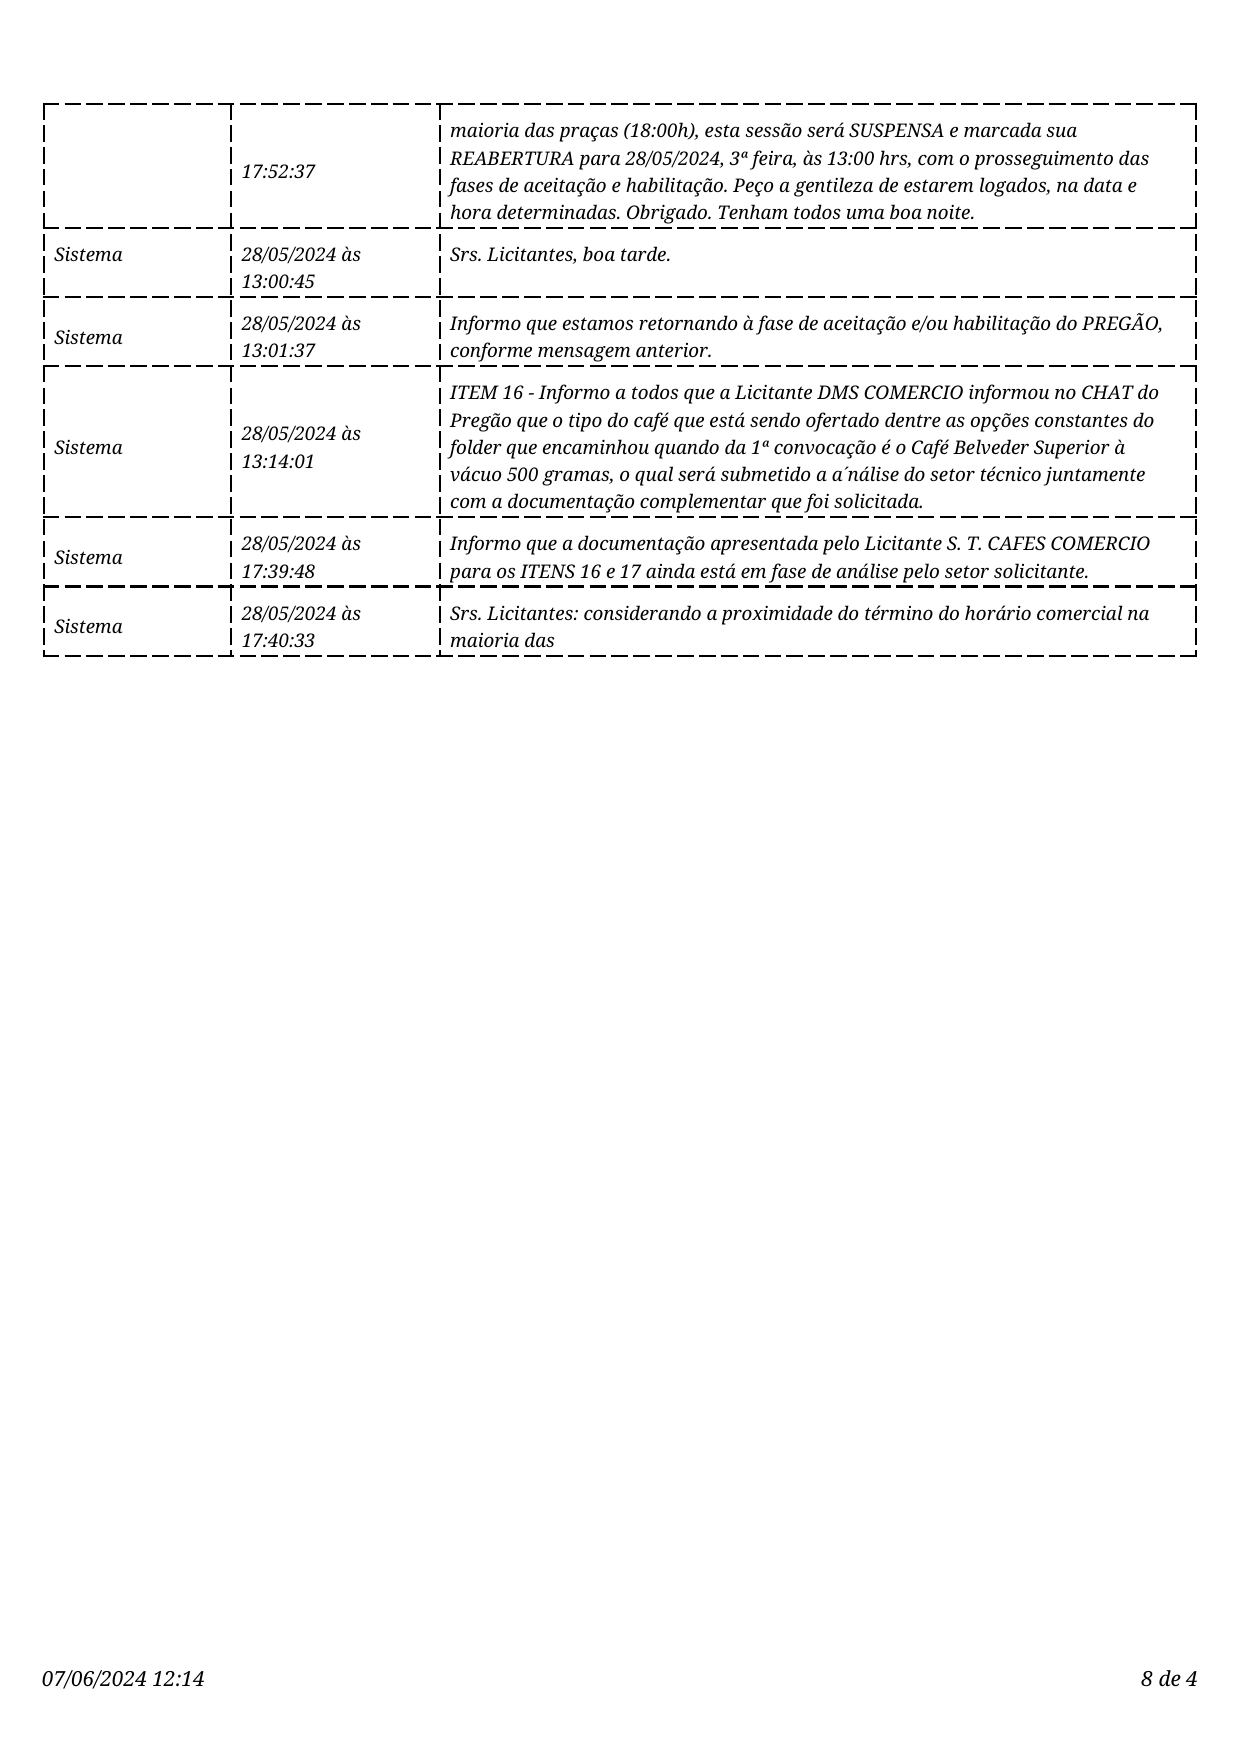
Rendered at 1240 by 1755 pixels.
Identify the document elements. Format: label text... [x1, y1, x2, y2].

table_cell Sistema [44, 227, 231, 296]
table_cell Sistema [44, 365, 231, 516]
table_cell 28/05/2024 às 13:00:45 [231, 227, 439, 296]
table_cell Sistema [44, 585, 231, 654]
table_cell ITEM 16 - Informo a todos que a Licitante DMS COMERCIO informou no CHAT do Pregão que o tipo do café que está sendo ofertado dentre as opções constantes do folder que encaminhou quando da 1ª convocação é o Café Belveder Superior à vácuo 500 gramas, o qual será submetido a a´nálise do setor técnico juntamente com a documentação complementar que foi solicitada. [440, 365, 1196, 516]
table_cell Sistema [44, 516, 231, 585]
table_cell [44, 103, 231, 227]
table_cell 28/05/2024 às 13:14:01 [231, 365, 439, 516]
table_cell Srs. Licitantes, boa tarde. [440, 227, 1196, 296]
table_cell Sistema [44, 296, 231, 365]
table_cell maioria das praças (18:00h), esta sessão será SUSPENSA e marcada sua REABERTURA para 28/05/2024, 3ª feira, às 13:00 hrs, com o prosseguimento das fases de aceitação e habilitação. Peço a gentileza de estarem logados, na data e hora determinadas. Obrigado. Tenham todos uma boa noite. [440, 103, 1196, 227]
table_cell 17:52:37 [231, 103, 439, 227]
table_cell Informo que a documentação apresentada pelo Licitante S. T. CAFES COMERCIO para os ITENS 16 e 17 ainda está em fase de análise pelo setor solicitante. [440, 516, 1196, 585]
table_cell 28/05/2024 às 17:40:33 [231, 585, 439, 654]
table_cell 28/05/2024 às 13:01:37 [231, 296, 439, 365]
table_cell Srs. Licitantes: considerando a proximidade do término do horário comercial na maioria das [440, 585, 1196, 654]
table_cell Informo que estamos retornando à fase de aceitação e/ou habilitação do PREGÃO, conforme mensagem anterior. [440, 296, 1196, 365]
table_cell 28/05/2024 às 17:39:48 [231, 516, 439, 585]
